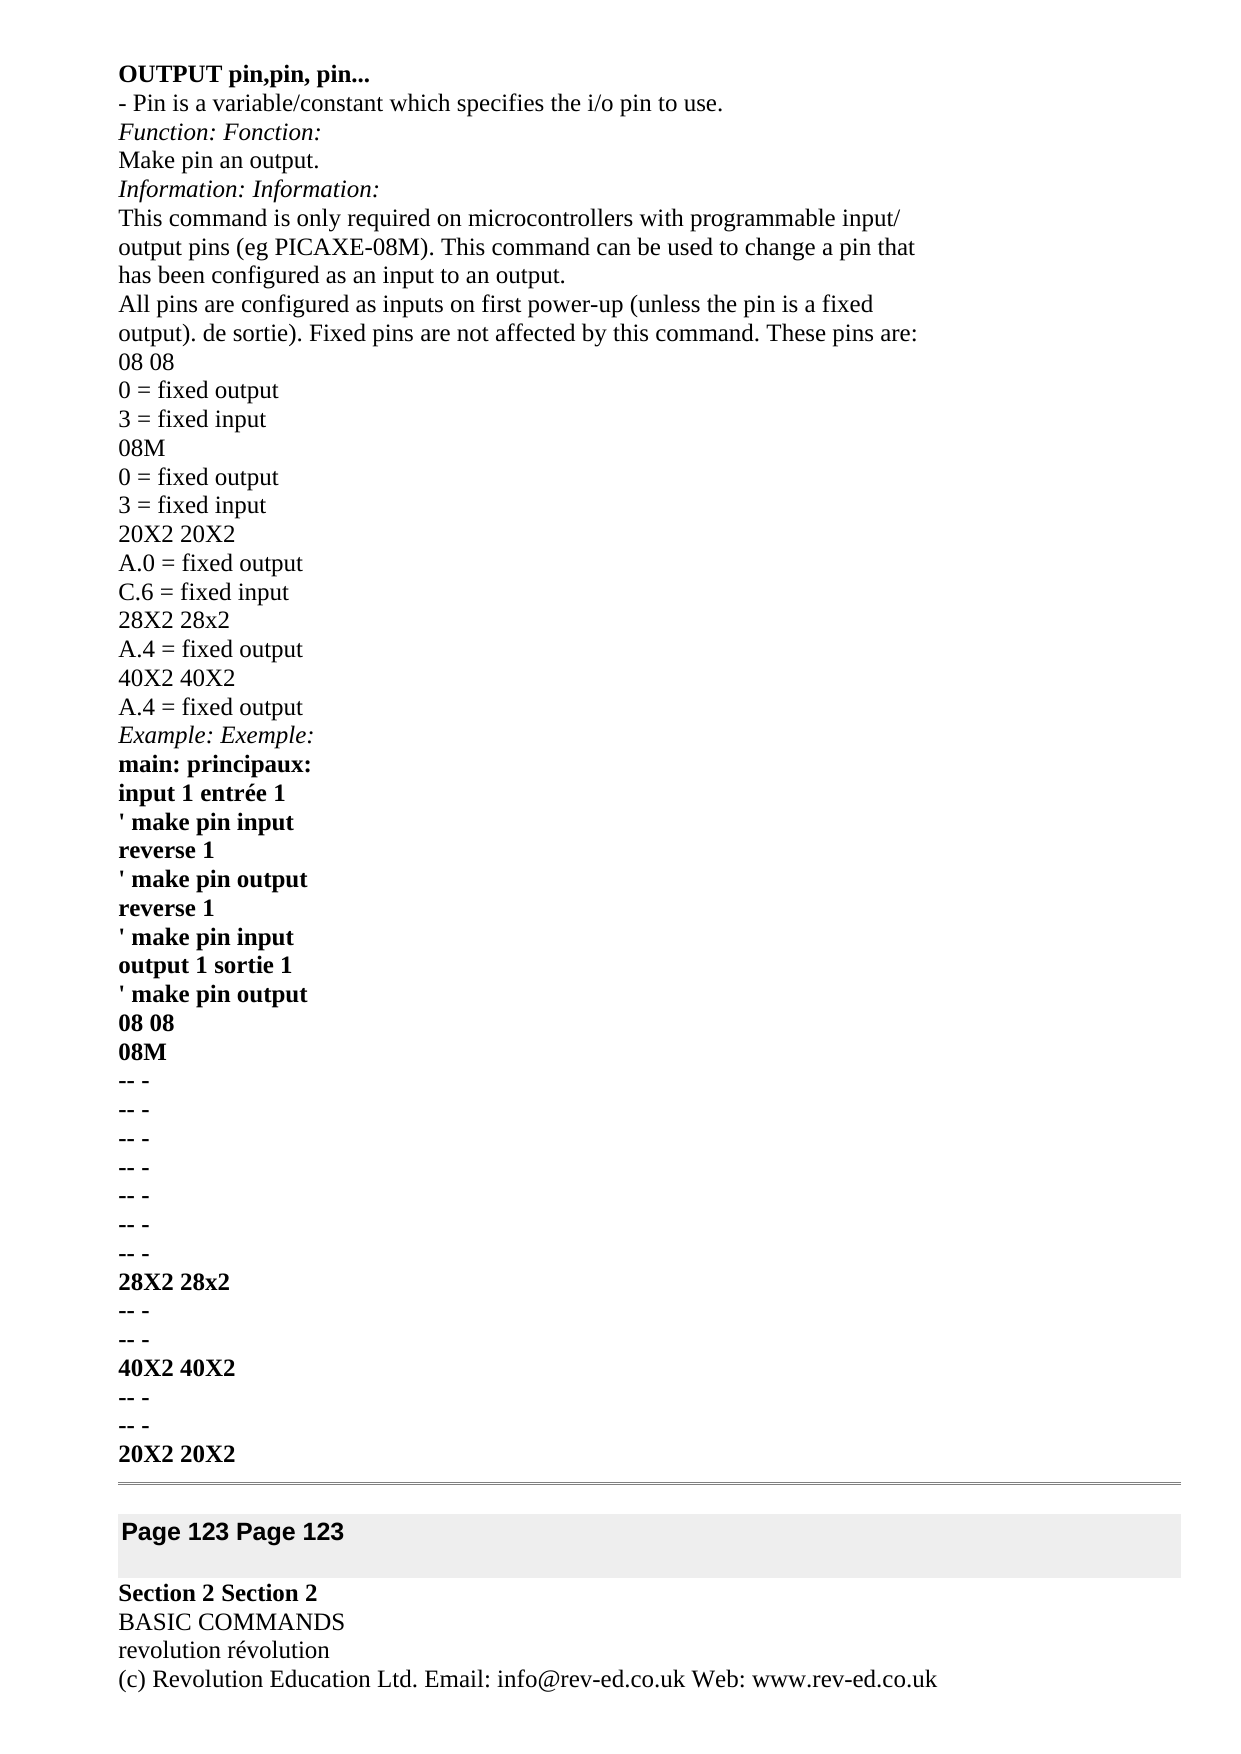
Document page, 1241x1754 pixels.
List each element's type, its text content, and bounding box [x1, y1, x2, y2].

text 08 08 [118, 1008, 1181, 1037]
text All pins are configured as inputs on first power-up (unless the pin is a fixed [118, 289, 1181, 318]
text reverse 1 [118, 835, 1181, 864]
text -- - [118, 1295, 1181, 1324]
text C.6 = fixed input [118, 577, 1181, 605]
text -- - [118, 1410, 1181, 1439]
text reverse 1 [118, 893, 1181, 922]
text output 1 sortie 1 [118, 950, 1181, 979]
text -- - [118, 1094, 1181, 1123]
text Make pin an output. [118, 145, 1181, 174]
table_header Page 123 Page 123 [118, 1514, 1181, 1578]
text 08M [118, 1037, 1181, 1065]
text 40X2 40X2 [118, 1353, 1181, 1382]
text ' make pin output [118, 864, 1181, 893]
text A.4 = fixed output [118, 634, 1181, 663]
text main: principaux: [118, 749, 1181, 778]
text -- - [118, 1238, 1181, 1267]
text OUTPUT pin,pin, pin... [118, 59, 1181, 88]
text ' make pin input [118, 807, 1181, 835]
text has been configured as an input to an output. [118, 260, 1181, 289]
text -- - [118, 1324, 1181, 1353]
text 08 08 [118, 347, 1181, 375]
text 3 = fixed input [118, 404, 1181, 433]
text 0 = fixed output [118, 375, 1181, 404]
text A.0 = fixed output [118, 548, 1181, 577]
text ' make pin output [118, 979, 1181, 1008]
text This command is only required on microcontrollers with programmable input/ [118, 203, 1181, 232]
text 08M [118, 433, 1181, 462]
text 20X2 20X2 [118, 1439, 1181, 1468]
text Example: Exemple: [118, 720, 1181, 749]
text ' make pin input [118, 922, 1181, 950]
text Function: Fonction: [118, 117, 1181, 145]
text revolution révolution [118, 1636, 1181, 1664]
text -- - [118, 1065, 1181, 1094]
text (c) Revolution Education Ltd. Email: info@rev-ed.co.uk Web: www.rev-ed.co.uk [118, 1664, 1181, 1693]
text 0 = fixed output [118, 462, 1181, 490]
text -- - [118, 1152, 1181, 1180]
text A.4 = fixed output [118, 692, 1181, 720]
text Information: Information: [118, 174, 1181, 203]
text output). de sortie). Fixed pins are not affected by this command. These pins are: [118, 318, 1181, 347]
text input 1 entrée 1 [118, 778, 1181, 807]
text -- - [118, 1180, 1181, 1209]
text Section 2 Section 2 [118, 1578, 1181, 1607]
text 3 = fixed input [118, 490, 1181, 519]
text 40X2 40X2 [118, 663, 1181, 692]
text -- - [118, 1123, 1181, 1152]
text BASIC COMMANDS [118, 1607, 1181, 1636]
text 20X2 20X2 [118, 519, 1181, 548]
text 28X2 28x2 [118, 605, 1181, 634]
text -- - [118, 1382, 1181, 1410]
text 28X2 28x2 [118, 1267, 1181, 1295]
text output pins (eg PICAXE-08M). This command can be used to change a pin that [118, 232, 1181, 260]
text -- - [118, 1209, 1181, 1238]
text - Pin is a variable/constant which specifies the i/o pin to use. [118, 88, 1181, 117]
